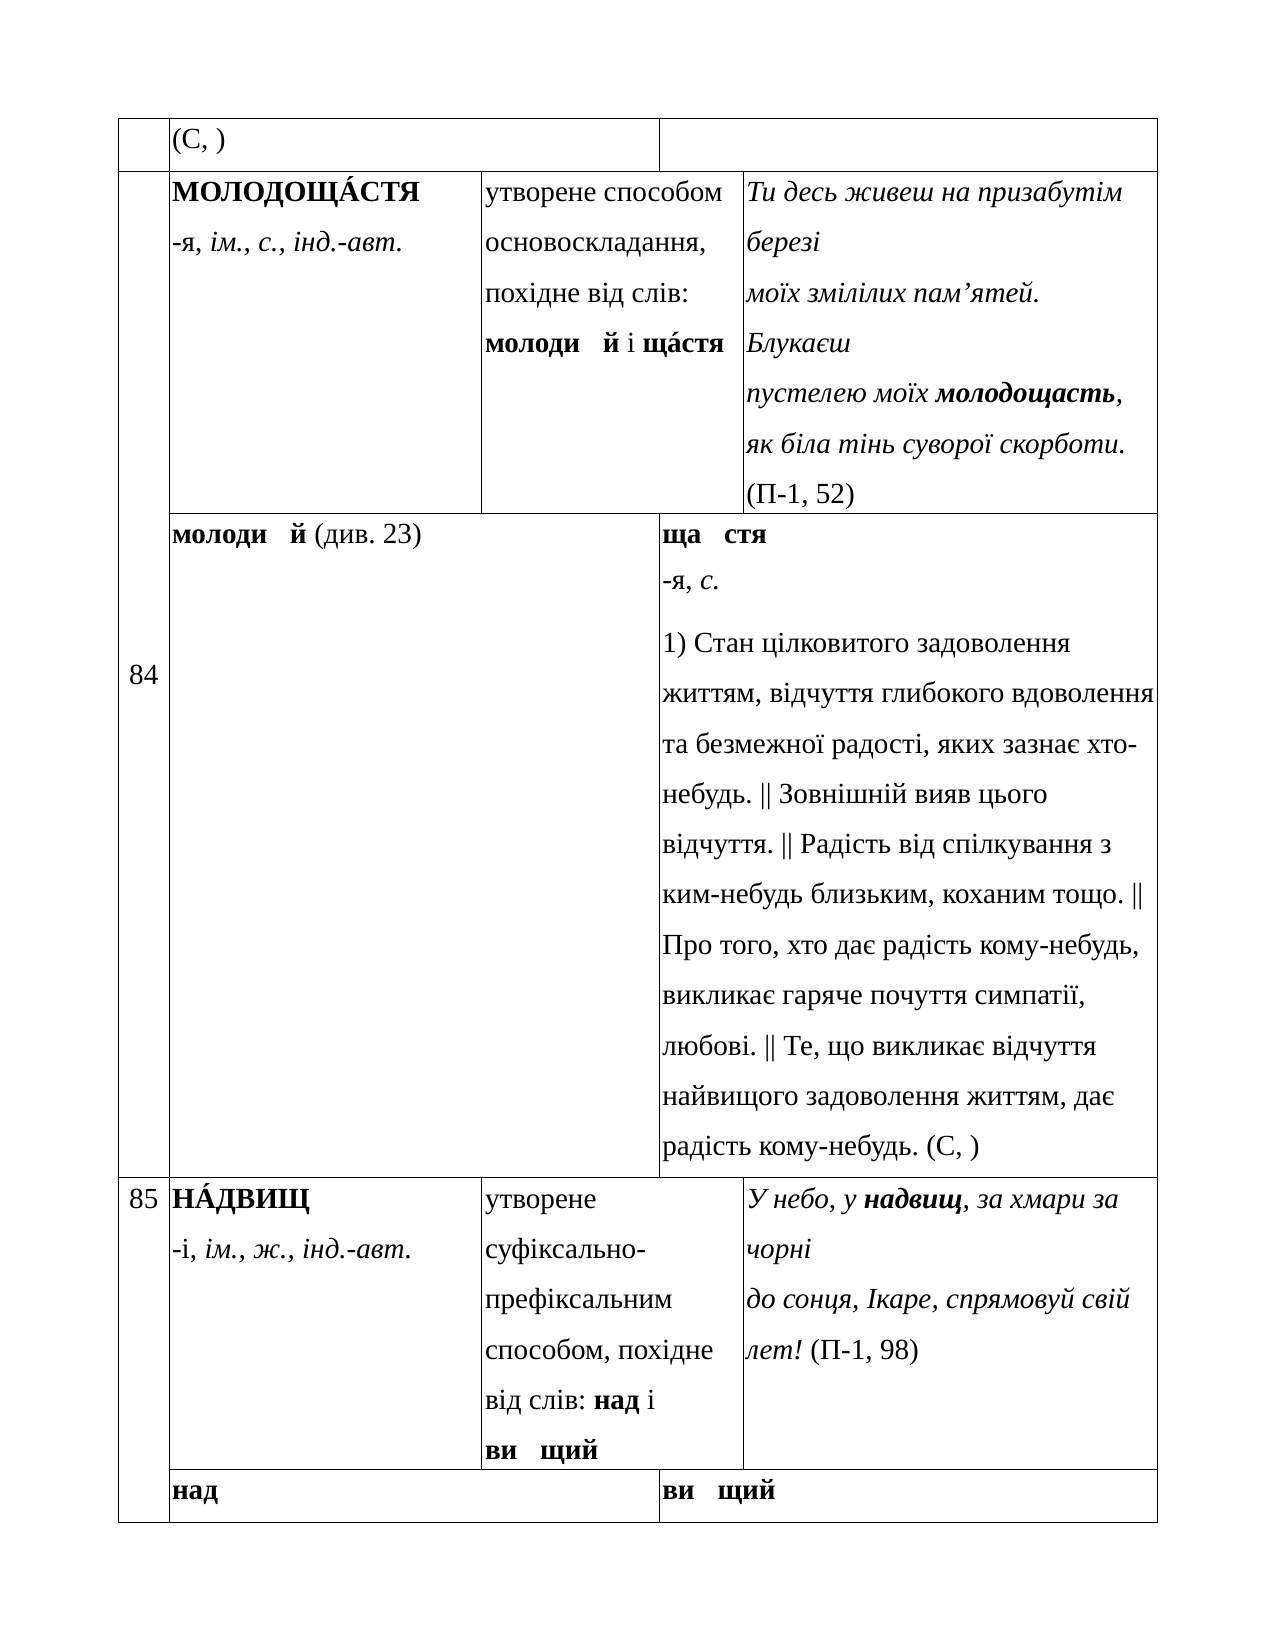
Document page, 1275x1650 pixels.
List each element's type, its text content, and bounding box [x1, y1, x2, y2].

table_cell 84 [119, 172, 169, 1177]
table_cell щастя -я, с. 1) Стан цілковитого задоволення життям, відчуття глибокого вдоволення та безмежної радості, яких зазнає хто-небудь. || Зовнішній вияв цього відчуття. || Радість від спілкування з ким-небудь близьким, коханим тощо. || Про того, хто дає радість кому-небудь, викликає гаряче почуття симпатії, любові. || Те, що викликає відчуття найвищого задоволення життям, дає радість кому-небудь. (С, ) [660, 514, 1157, 1177]
table_cell молодий (див. 23) [170, 514, 659, 1177]
table_cell У небо, у надвищ, за хмари за чорні до сонця, Ікаре, спрямовуй свій лет! (П‑1, 98) [744, 1178, 1157, 1469]
table_cell утворене суфіксально-префіксальним способом, похідне від слів: над і вищий [482, 1178, 743, 1469]
table_cell утворене способом основоскладання, похідне від слів: молодий і щáстя [482, 172, 743, 513]
table_cell [119, 119, 169, 171]
table_cell (С, ) [170, 119, 659, 171]
table_cell НÁдвищ -і, ім., ж., інд.-авт. [170, 1178, 481, 1469]
table_cell 85 [119, 1178, 169, 1522]
table_cell Молодощáстя -я, ім., с., інд.-авт. [170, 172, 481, 513]
table_cell над [170, 1470, 659, 1522]
table_cell [660, 119, 1157, 171]
table_cell вищий [660, 1470, 1157, 1522]
table_cell Ти десь живеш на призабутім березі моїх змілілих пам’ятей. Блукаєш пустелею моїх молодощасть, як біла тінь суворої скорботи. (П‑1, 52) [744, 172, 1157, 513]
